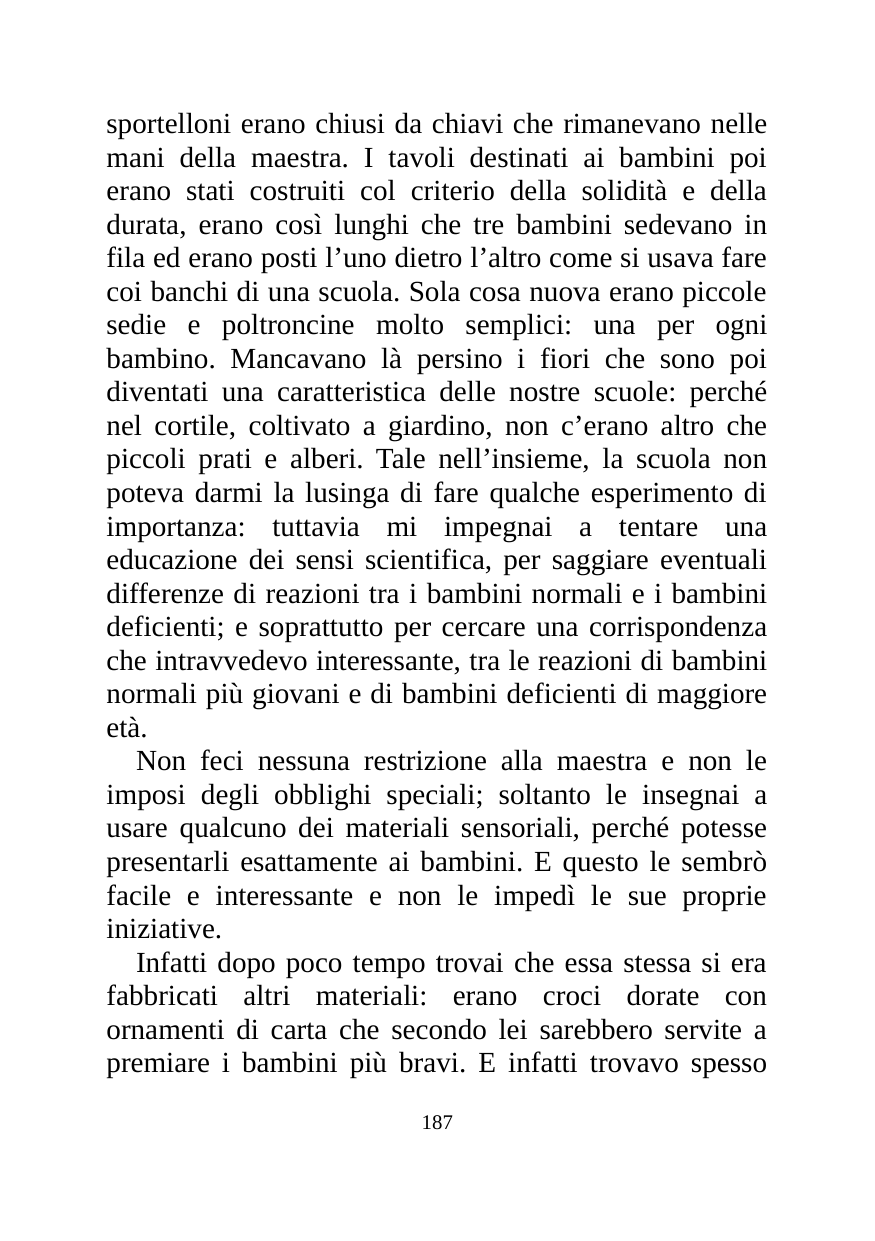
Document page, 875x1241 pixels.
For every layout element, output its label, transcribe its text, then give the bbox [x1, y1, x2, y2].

text Non feci nessuna restrizione alla maestra e non le imposi degli obblighi speciali; soltanto le insegnai a usare qualcuno dei materiali sensoriali, perché potesse presentarli esattamente ai bambini. E questo le sembrò facile e interessante e non le impedì le sue proprie iniziative. [106, 743, 768, 945]
text sportelloni erano chiusi da chiavi che rimanevano nelle mani della maestra. I tavoli destinati ai bambini poi erano stati costruiti col criterio della solidità e della durata, erano così lunghi che tre bambini sedevano in fila ed erano posti l’uno dietro l’altro come si usava fare coi banchi di una scuola. Sola cosa nuova erano piccole sedie e poltroncine molto semplici: una per ogni bambino. Mancavano là persino i fiori che sono poi diventati una caratteristica delle nostre scuole: perché nel cortile, coltivato a giardino, non c’erano altro che piccoli prati e alberi. Tale nell’insieme, la scuola non poteva darmi la lusinga di fare qualche esperimento di importanza: tuttavia mi impegnai a tentare una educazione dei sensi scientifica, per saggiare eventuali differenze di reazioni tra i bambini normali e i bambini deficienti; e soprattutto per cercare una corrispondenza che intravvedevo interessante, tra le reazioni di bambini normali più giovani e di bambini deficienti di maggiore età. [106, 106, 768, 743]
text Infatti dopo poco tempo trovai che essa stessa si era fabbricati altri materiali: erano croci dorate con ornamenti di carta che secondo lei sarebbero servite a premiare i bambini più bravi. E infatti trovavo spesso [106, 945, 768, 1079]
